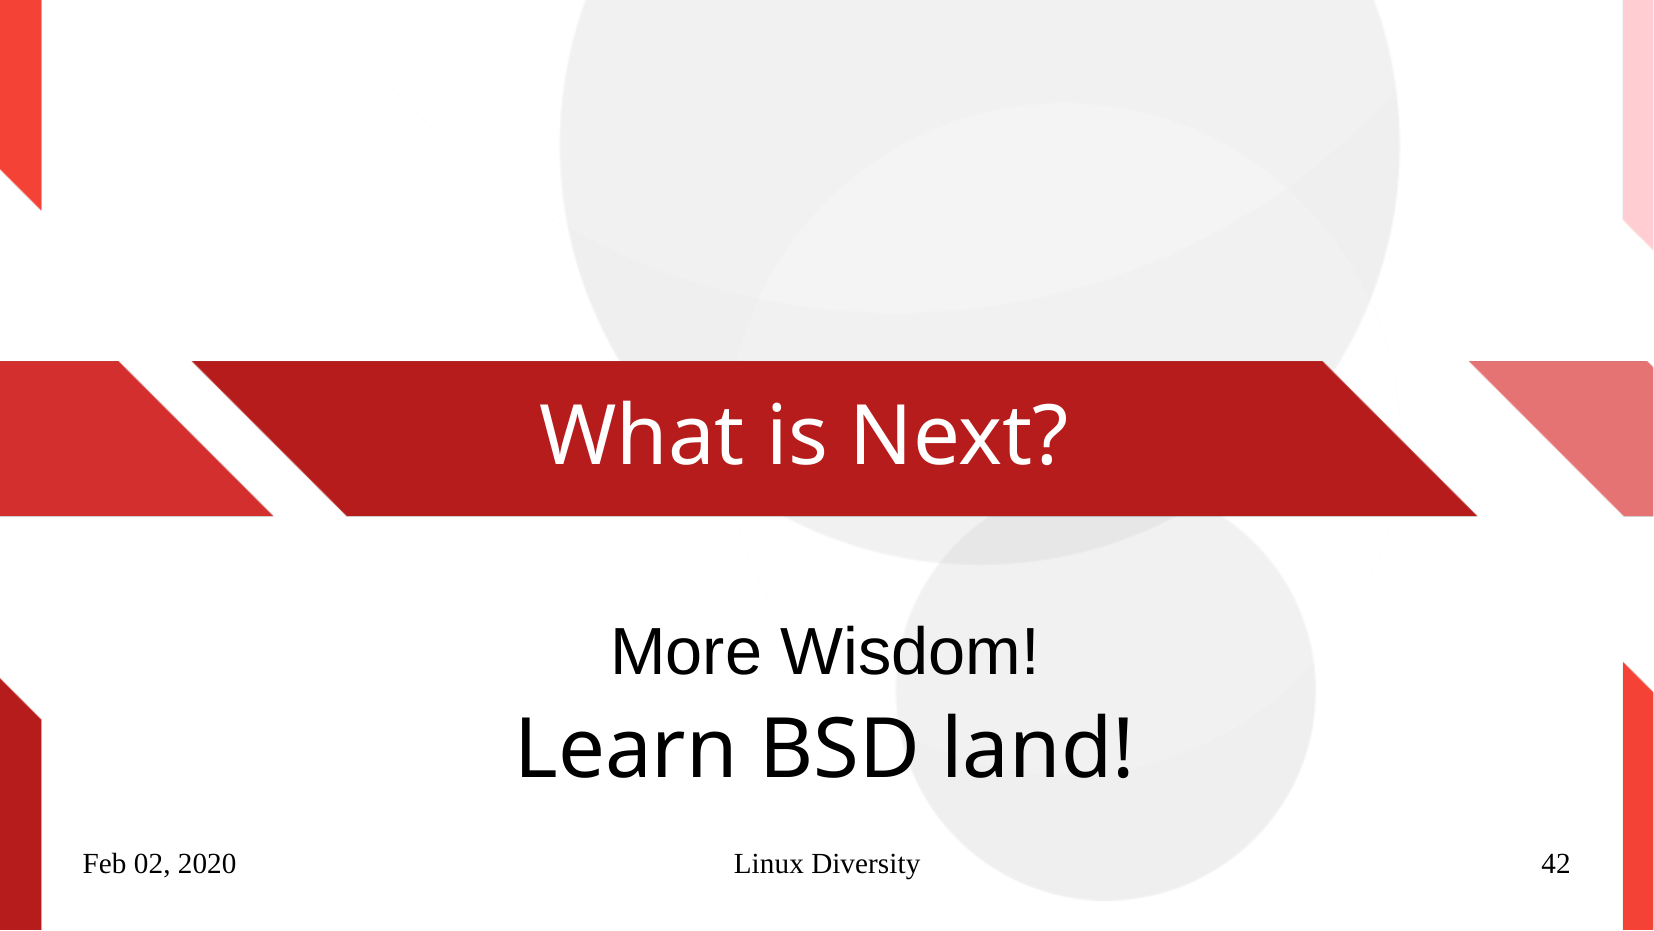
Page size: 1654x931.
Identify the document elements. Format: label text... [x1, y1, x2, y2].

picture [0, 0, 1654, 930]
title What is Next? [60, 354, 1549, 511]
subtitle More Wisdom! Learn BSD land! [82, 360, 1568, 931]
